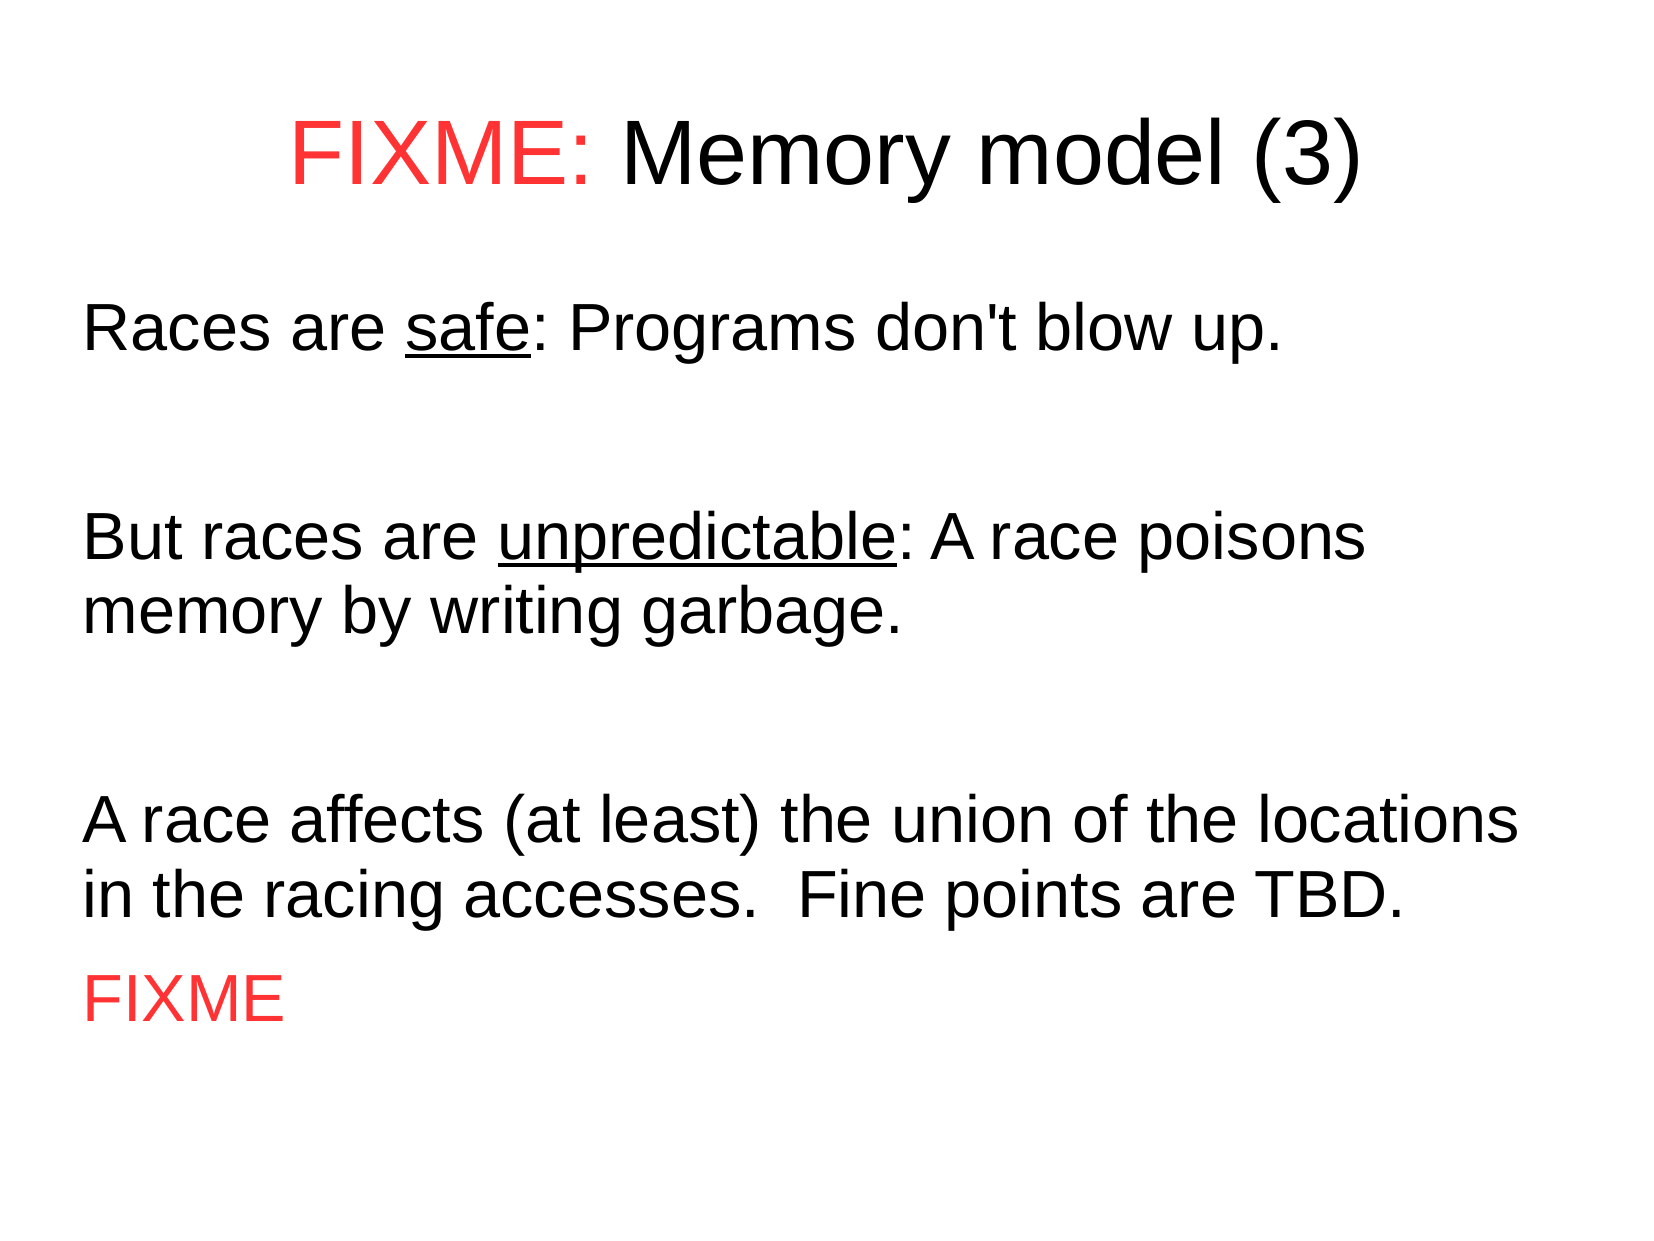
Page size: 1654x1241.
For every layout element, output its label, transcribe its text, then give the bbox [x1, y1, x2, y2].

title FIXME: Memory model (3) [82, 49, 1571, 257]
list Races are safe: Programs don't blow up. But races are unpredictable: A race poisons memory by writing garbage. A race affects (at least) the union of the locations in the racing accesses. Fine points are TBD. FIXME [82, 290, 1571, 1109]
